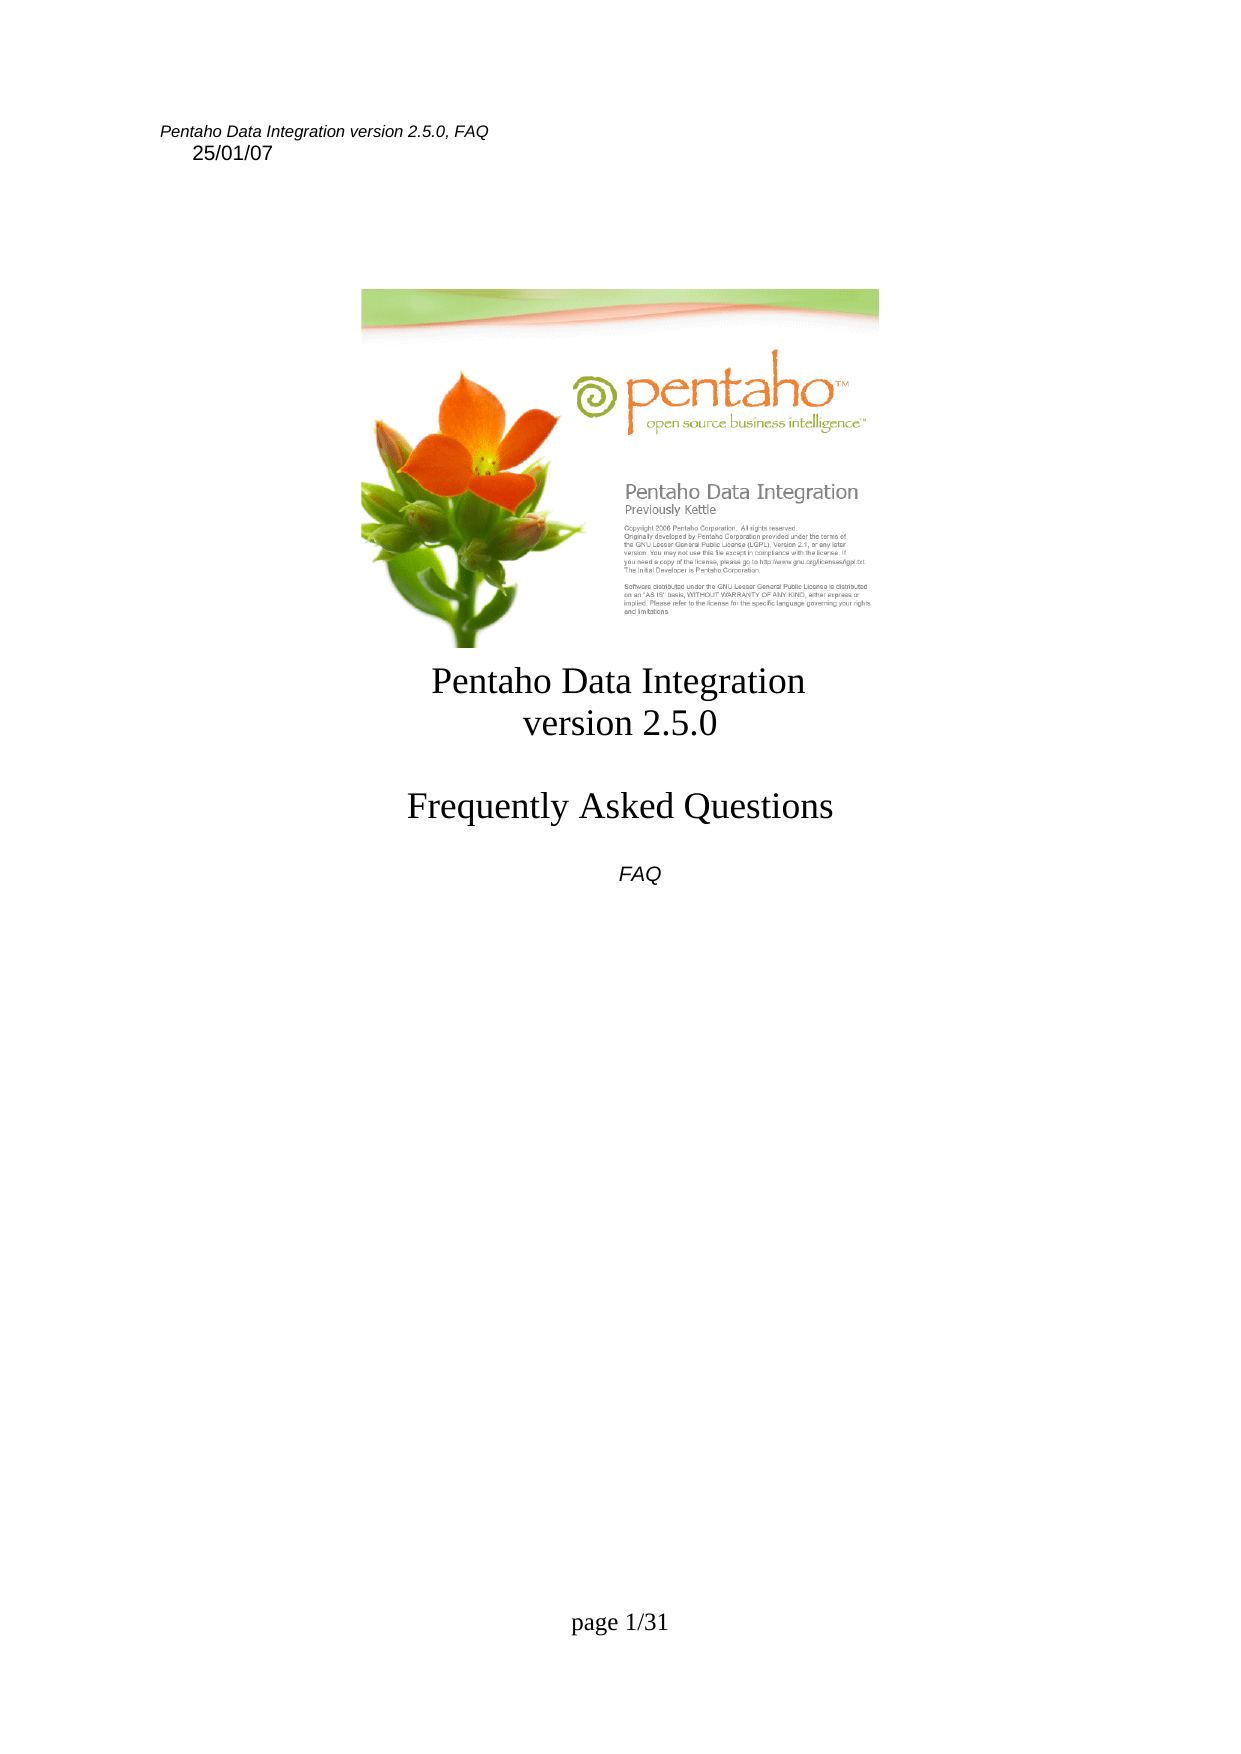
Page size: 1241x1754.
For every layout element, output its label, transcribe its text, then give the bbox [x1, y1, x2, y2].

text Pentaho Data Integration [118, 660, 1122, 702]
picture [361, 289, 879, 648]
text version 2.5.0 [118, 702, 1122, 743]
text FAQ [118, 862, 1122, 885]
text Frequently Asked Questions [118, 785, 1122, 826]
